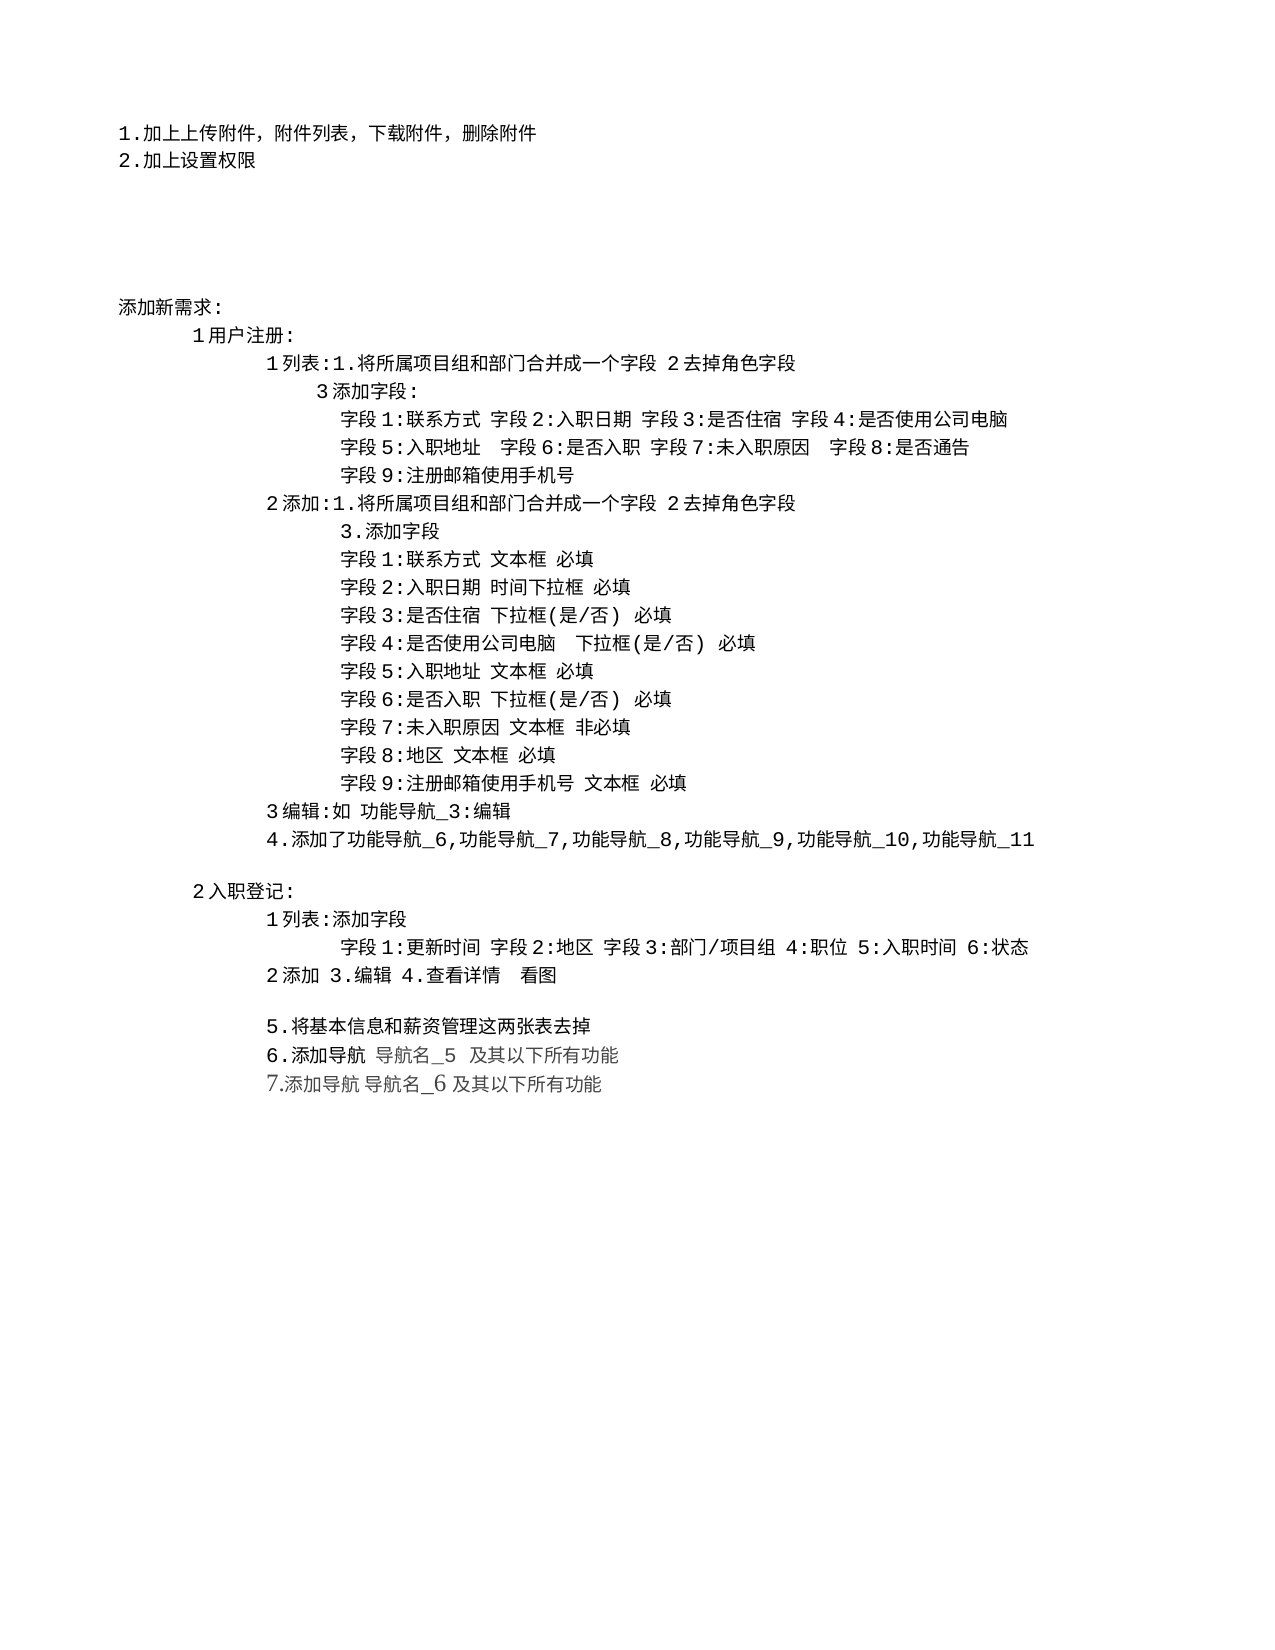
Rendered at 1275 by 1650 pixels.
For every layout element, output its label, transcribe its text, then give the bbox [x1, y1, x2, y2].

text 1用户注册: [118, 320, 1157, 348]
text 添加新需求: [118, 292, 1157, 320]
text 字段1:联系方式 文本框 必填 [118, 544, 1157, 573]
text 字段1:联系方式 字段2:入职日期 字段3:是否住宿 字段4:是否使用公司电脑 [118, 404, 1157, 432]
text 字段8:地区 文本框 必填 [118, 741, 1157, 769]
text 字段5:入职地址 字段6:是否入职 字段7:未入职原因 字段8:是否通告 [118, 432, 1157, 461]
text 7.添加导航 导航名_6 及其以下所有功能 [118, 1068, 1157, 1097]
text 2入职登记: [118, 876, 1157, 904]
text 字段9:注册邮箱使用手机号 [118, 461, 1157, 488]
text 字段4:是否使用公司电脑 下拉框(是/否) 必填 [118, 629, 1157, 657]
text 3添加字段: [118, 376, 1157, 404]
text 3.添加字段 [118, 517, 1157, 544]
text 2添加 3.编辑 4.查看详情 看图 [118, 961, 1157, 988]
text 1.加上上传附件，附件列表，下载附件，删除附件 [118, 118, 1157, 146]
text 5.将基本信息和薪资管理这两张表去掉 [118, 1012, 1157, 1040]
text 字段3:是否住宿 下拉框(是/否) 必填 [118, 601, 1157, 629]
text 6.添加导航 导航名_5 及其以下所有功能 [118, 1040, 1157, 1068]
text 1列表:1.将所属项目组和部门合并成一个字段 2去掉角色字段 [118, 348, 1157, 376]
text 2.加上设置权限 [118, 146, 1157, 174]
text 字段7:未入职原因 文本框 非必填 [118, 713, 1157, 741]
text 4.添加了功能导航_6,功能导航_7,功能导航_8,功能导航_9,功能导航_10,功能导航_11 [118, 825, 1157, 853]
text 字段6:是否入职 下拉框(是/否) 必填 [118, 685, 1157, 713]
text 字段2:入职日期 时间下拉框 必填 [118, 573, 1157, 601]
text 2添加:1.将所属项目组和部门合并成一个字段 2去掉角色字段 [118, 488, 1157, 517]
text 1列表:添加字段 [118, 904, 1157, 932]
text 字段5:入职地址 文本框 必填 [118, 657, 1157, 685]
text 字段9:注册邮箱使用手机号 文本框 必填 [118, 769, 1157, 797]
text 字段1:更新时间 字段2:地区 字段3:部门/项目组 4:职位 5:入职时间 6:状态 [118, 932, 1157, 961]
text 3编辑:如 功能导航_3:编辑 [118, 797, 1157, 825]
